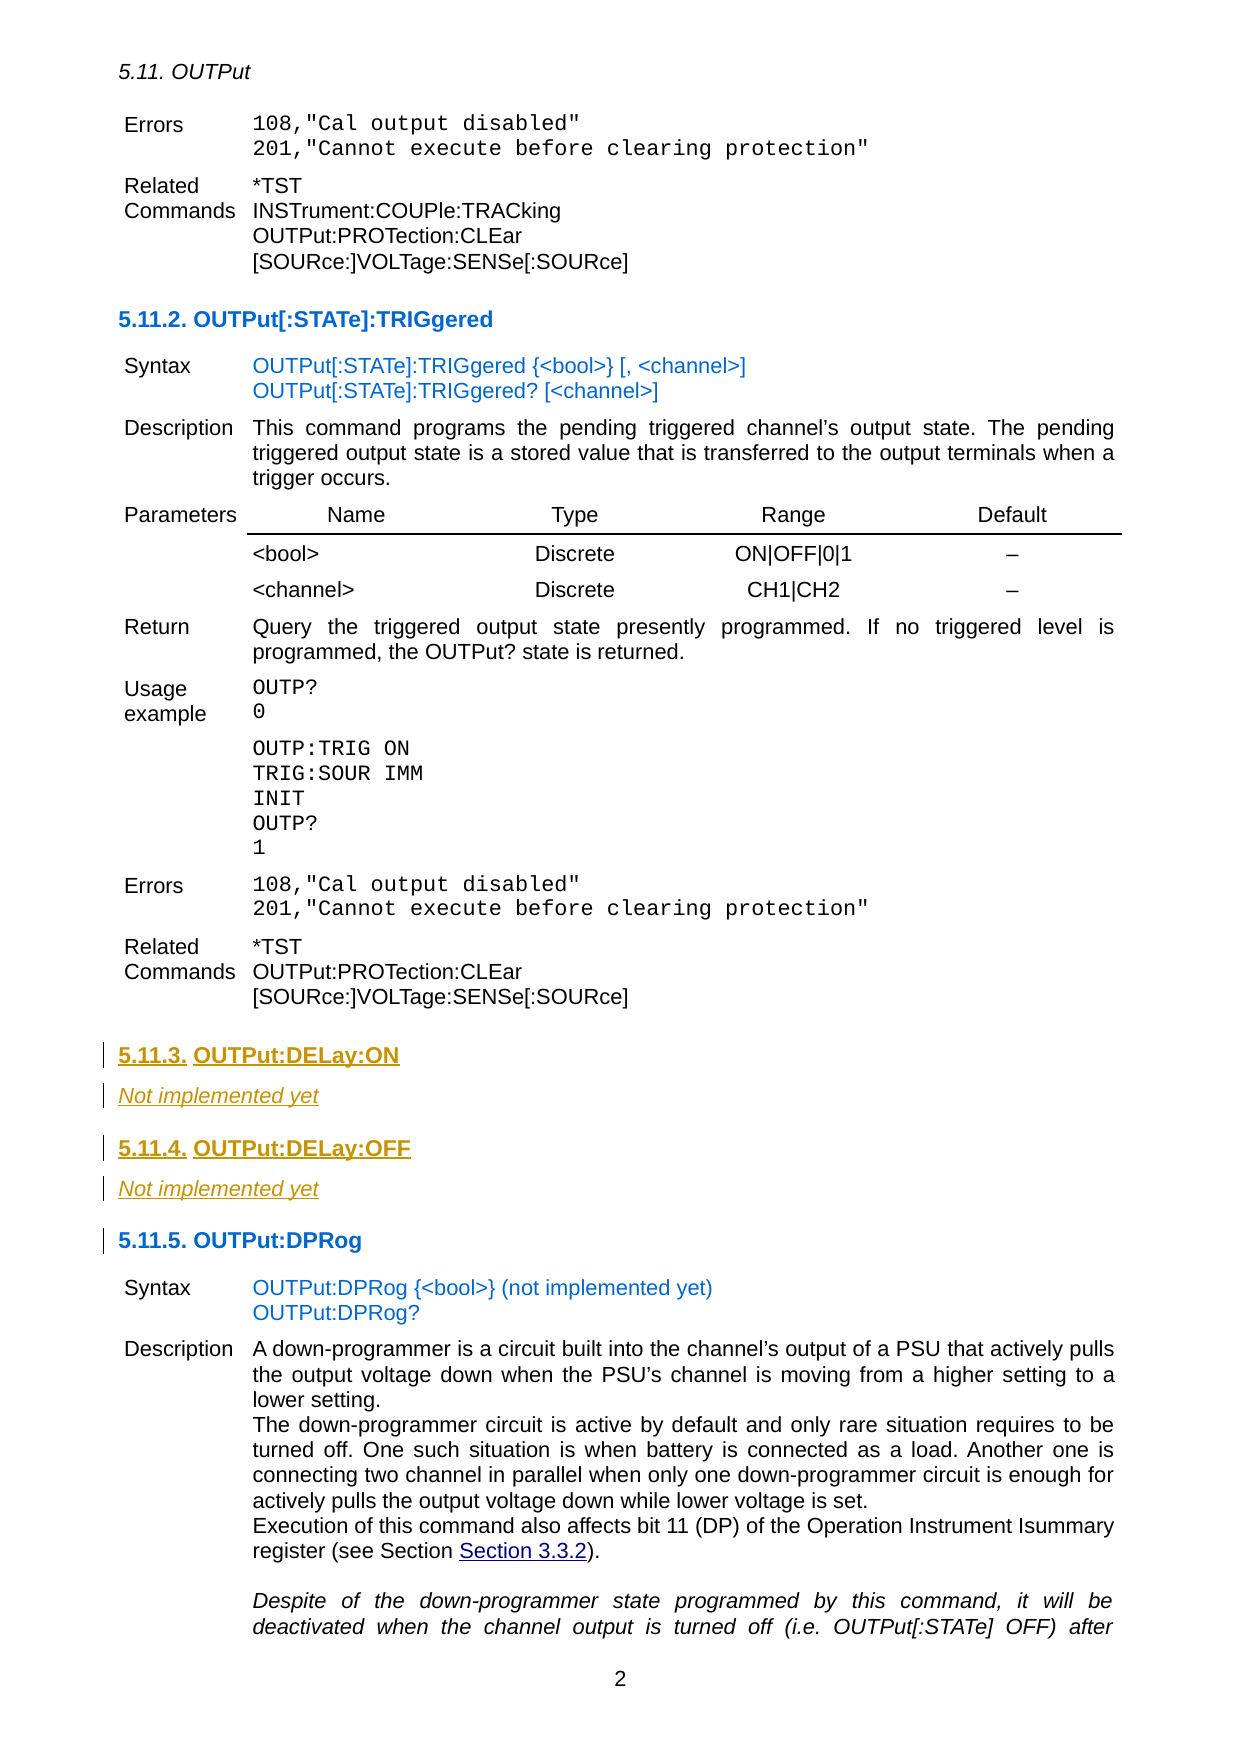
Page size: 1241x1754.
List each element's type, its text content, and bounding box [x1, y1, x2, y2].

table_header OUTPut[:STATe]:TRIGgered {<bool>} [, <channel>] OUTPut[:STATe]:TRIGgered? [<channel>] [247, 347, 1122, 409]
table_cell Return [118, 608, 247, 670]
table_cell *TST INSTrument:COUPle:TRACking OUTPut:PROTection:CLEar [SOURce:]VOLTage:SENSe[:SOURce] [247, 167, 1122, 279]
table_cell Errors [118, 867, 247, 928]
table_cell Description [118, 409, 247, 496]
table_cell – [903, 572, 1122, 608]
table_cell This command programs the pending triggered channel’s output state. The pending triggered output state is a stored value that is transferred to the output terminals when a trigger occurs. [247, 409, 1122, 496]
table_cell Description [118, 1331, 247, 1644]
table_cell Related Commands [118, 928, 247, 1015]
table_cell *TST OUTPut:PROTection:CLEar [SOURce:]VOLTage:SENSe[:SOURce] [247, 928, 1122, 1015]
subtitle OUTPut:DELay:OFF [118, 1134, 1122, 1161]
table_cell – [903, 535, 1122, 572]
table_cell <bool> [247, 535, 465, 572]
table_cell Name [247, 496, 465, 533]
table_cell OUTP? 0 OUTP:TRIG ON TRIG:SOUR IMM INIT OUTP? 1 [247, 670, 1122, 867]
table_cell <channel> [247, 572, 465, 608]
table_header Syntax [118, 347, 247, 409]
table_cell Query the triggered output state presently programmed. If no triggered level is programmed, the OUTPut? state is returned. [247, 608, 1122, 670]
table_cell Default [903, 496, 1122, 533]
table_header OUTPut:DPRog {<bool>} (not implemented yet) OUTPut:DPRog? [247, 1269, 1122, 1331]
subtitle OUTPut[:STATe]:TRIGgered [118, 306, 1122, 332]
table_header Syntax [118, 1269, 247, 1331]
table_cell Discrete [465, 535, 684, 572]
table_cell Type [465, 496, 684, 533]
table_cell 108,"Cal output disabled" 201,"Cannot execute before clearing protection" [247, 106, 1122, 167]
subtitle OUTPut:DPRog [118, 1227, 1122, 1254]
table_cell Range [684, 496, 903, 533]
table_cell Related Commands [118, 167, 247, 279]
table_cell CH1|CH2 [684, 572, 903, 608]
table_cell 108,"Cal output disabled" 201,"Cannot execute before clearing protection" [247, 867, 1122, 928]
text Not implemented yet [118, 1083, 1122, 1108]
table_cell Errors [118, 106, 247, 167]
text Not implemented yet [118, 1176, 1122, 1201]
subtitle OUTPut:DELay:ON [118, 1042, 1122, 1068]
table_cell Usage example [118, 670, 247, 867]
table_cell Parameters [118, 496, 247, 608]
table_cell A down-programmer is a circuit built into the channel’s output of a PSU that actively pulls the output voltage down when the PSU’s channel is moving from a higher setting to a lower setting. The down-programmer circuit is active by default and only rare situation requires to be turned off. One such situation is when battery is connected as a load. Another one is connecting two channel in parallel when only one down-programmer circuit is enough for actively pulls the output voltage down while lower voltage is set. Execution of this command also affects bit 11 (DP) of the Operation Instrument Isummary register (see Section Section 3.3.2). Despite of the down-programmer state programmed by this command, it will be deactivated when the channel output is turned off (i.e. OUTPut[:STATe] OFF) after [247, 1331, 1122, 1644]
table_cell ON|OFF|0|1 [684, 535, 903, 572]
table_cell Discrete [465, 572, 684, 608]
